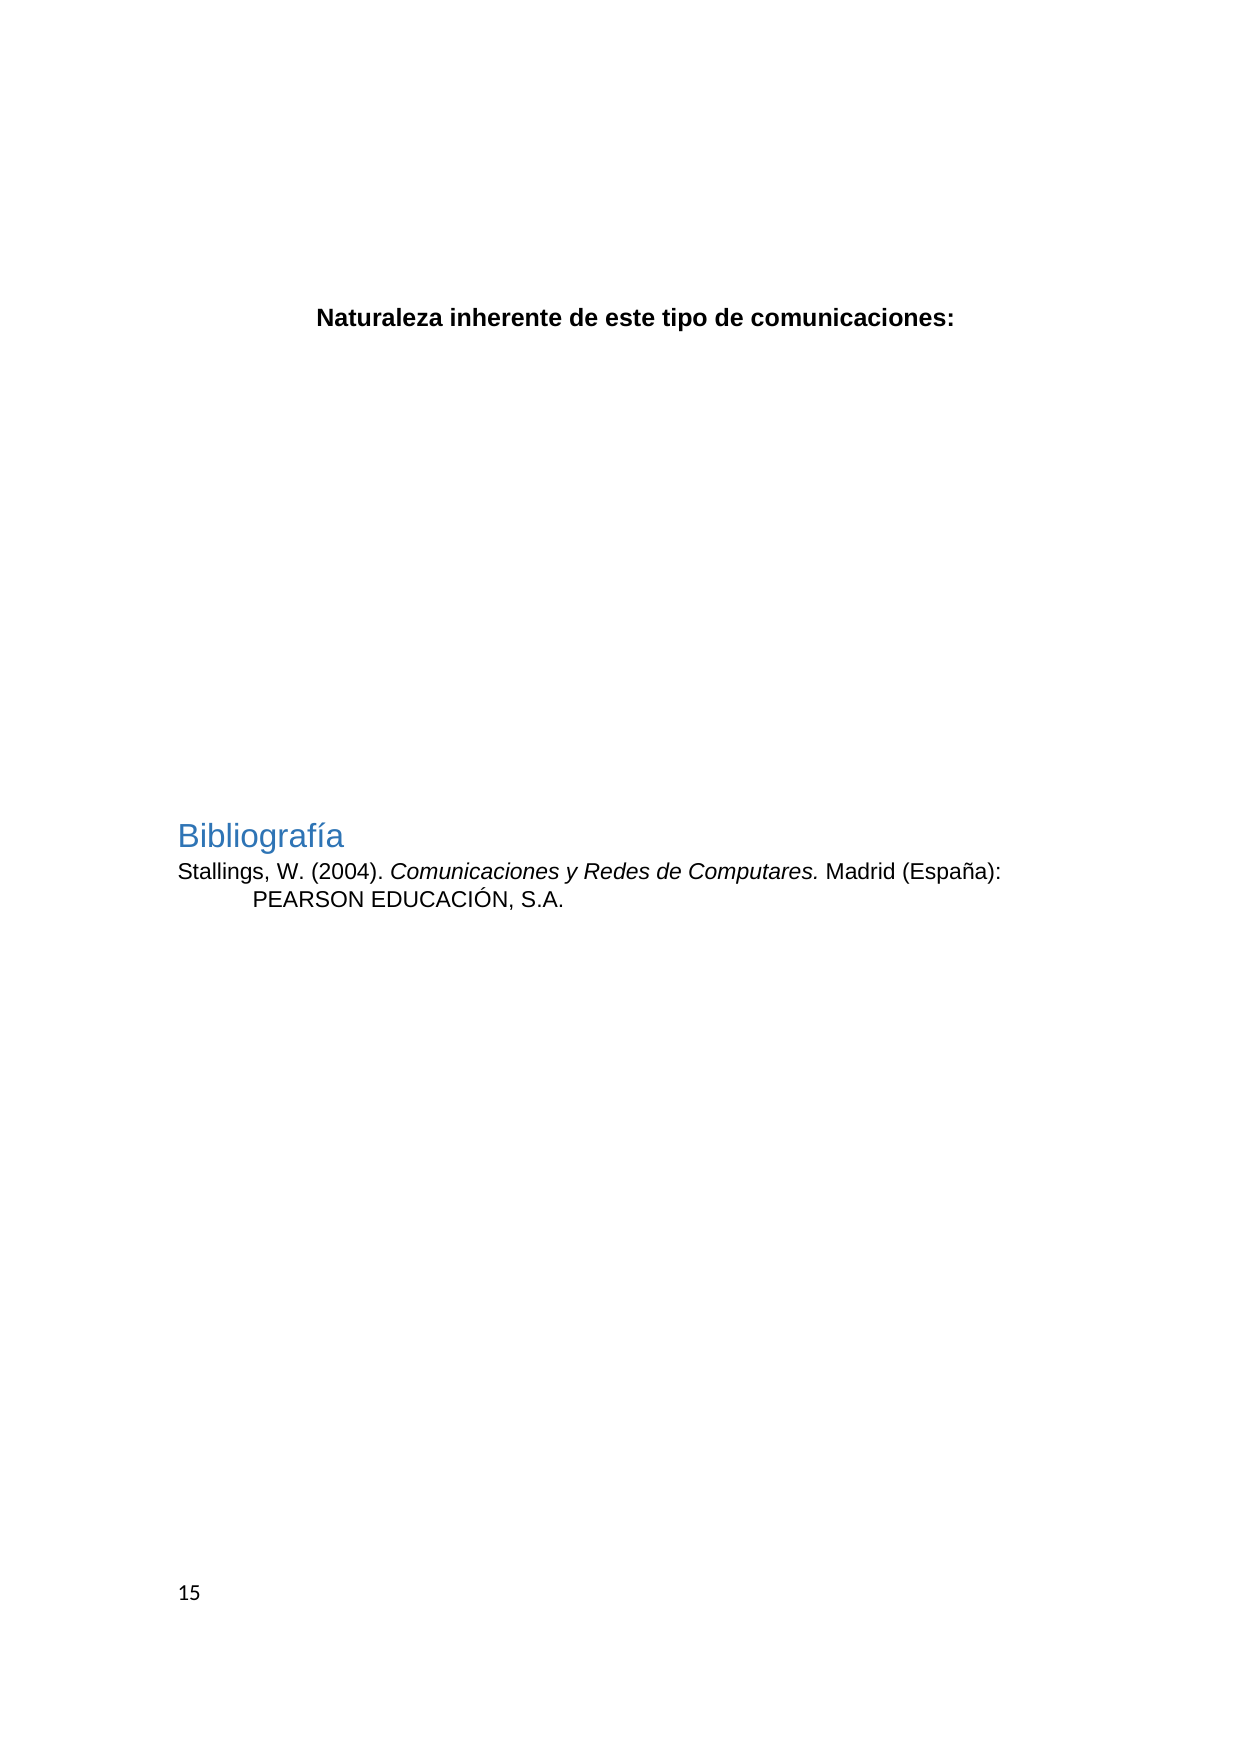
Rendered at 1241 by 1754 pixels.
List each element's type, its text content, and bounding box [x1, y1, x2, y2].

subtitle Bibliografía [177, 816, 1094, 855]
text Naturaleza inherente de este tipo de comunicaciones: [177, 303, 1094, 332]
text Stallings, W. (2004). Comunicaciones y Redes de Computares. Madrid (España): PEARSON EDUCACIÓN, S.A. [177, 858, 1094, 912]
